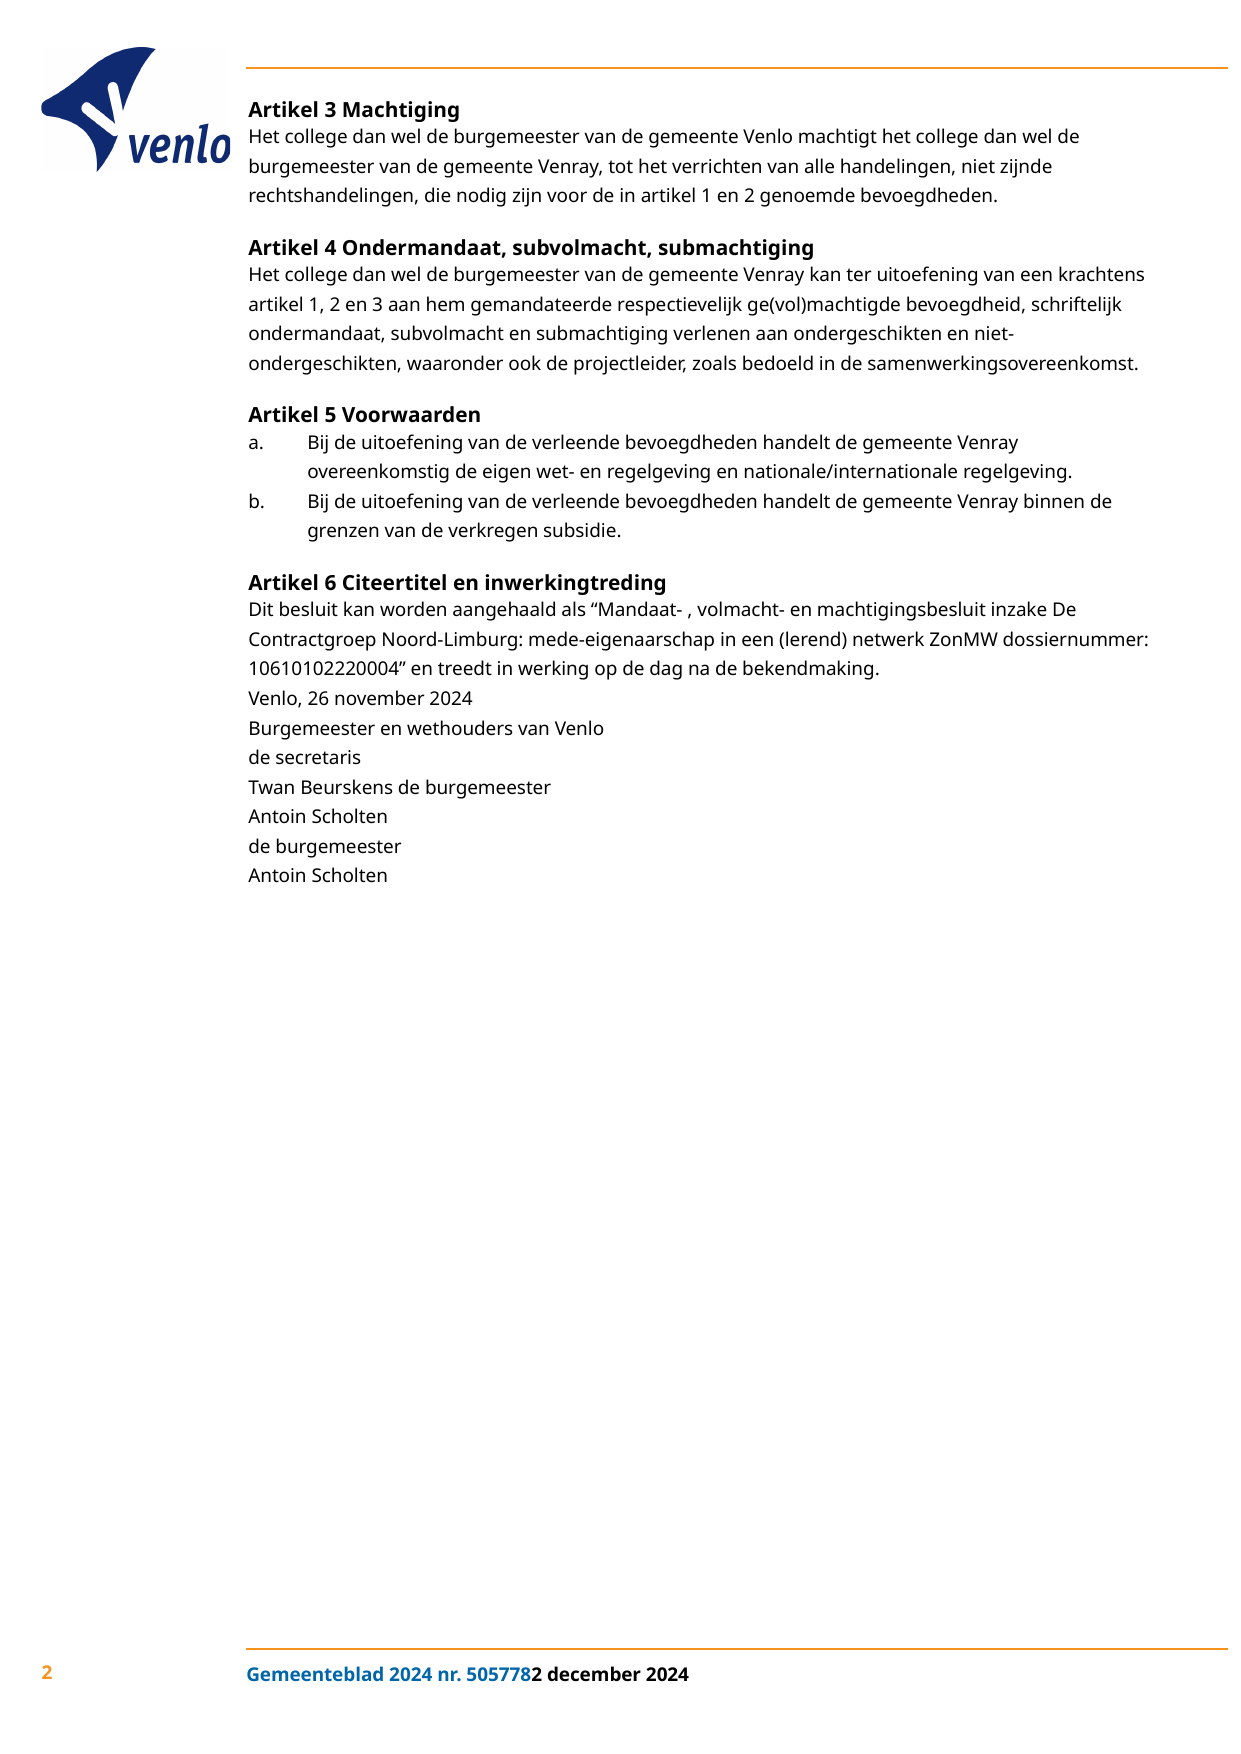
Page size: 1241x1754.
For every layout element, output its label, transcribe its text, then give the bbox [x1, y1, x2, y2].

text Twan Beurskens de burgemeester [248, 774, 1152, 800]
text Artikel 5 Voorwaarden [248, 400, 1152, 429]
text Antoin Scholten [248, 803, 1152, 829]
text Het college dan wel de burgemeester van de gemeente Venray kan ter uitoefening van een krachtens artikel 1, 2 en 3 aan hem gemandateerde respectievelijk ge(vol)machtigde bevoegdheid, schriftelijk ondermandaat, subvolmacht en submachtiging verlenen aan ondergeschikten en niet-ondergeschikten, waaronder ook de projectleider, zoals bedoeld in de samenwerkingsovereenkomst. [248, 261, 1152, 376]
text Artikel 6 Citeertitel en inwerkingtreding [248, 568, 1152, 596]
text Het college dan wel de burgemeester van de gemeente Venlo machtigt het college dan wel de burgemeester van de gemeente Venray, tot het verrichten van alle handelingen, niet zijnde rechtshandelingen, die nodig zijn voor de in artikel 1 en 2 genoemde bevoegdheden. [248, 123, 1152, 208]
text de burgemeester [248, 833, 1152, 859]
text Artikel 4 Ondermandaat, subvolmacht, submachtiging [248, 233, 1152, 261]
text Burgemeester en wethouders van Venlo [248, 715, 1152, 741]
text Venlo, 26 november 2024 [248, 685, 1152, 711]
picture [41, 47, 231, 172]
list Bij de uitoefening van de verleende bevoegdheden handelt de gemeente Venray overeenkomstig de eigen wet- en regelgeving en nationale/internationale regelgeving. [248, 429, 1152, 484]
list Bij de uitoefening van de verleende bevoegdheden handelt de gemeente Venray binnen de grenzen van de verkregen subsidie. [248, 488, 1152, 543]
text Dit besluit kan worden aangehaald als “Mandaat- , volmacht- en machtigingsbesluit inzake De Contractgroep Noord-Limburg: mede-eigenaarschap in een (lerend) netwerk ZonMW dossiernummer: 10610102220004” en treedt in werking op de dag na de bekendmaking. [248, 596, 1152, 681]
text Artikel 3 Machtiging [248, 95, 1152, 123]
text de secretaris [248, 744, 1152, 770]
text Antoin Scholten [248, 863, 1152, 888]
